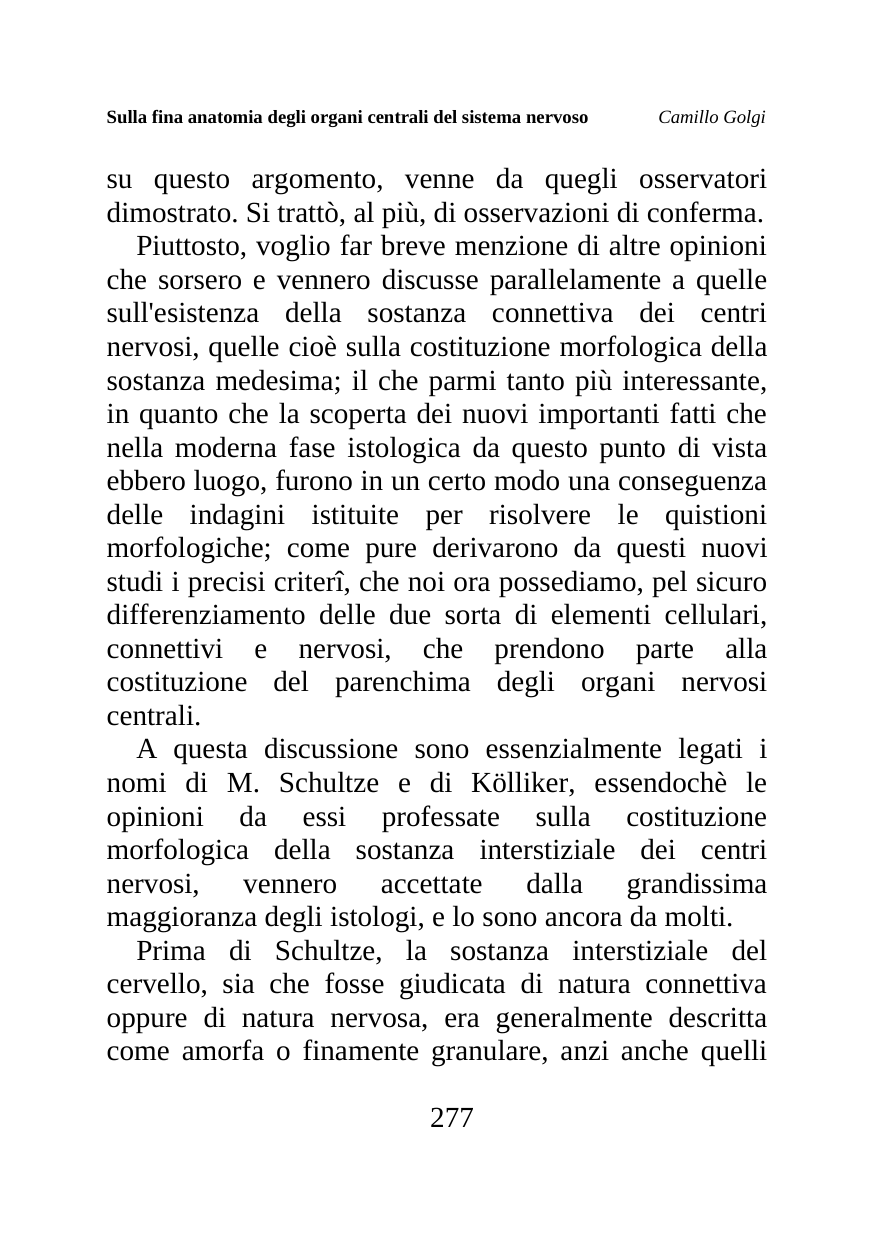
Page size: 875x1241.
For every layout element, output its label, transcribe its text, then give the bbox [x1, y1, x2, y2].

text su questo argomento, venne da quegli osservatori dimostrato. Si trattò, al più, di osservazioni di conferma. [106, 161, 768, 228]
text Prima di Schultze, la sostanza interstiziale del cervello, sia che fosse giudicata di natura connettiva oppure di natura nervosa, era generalmente descritta come amorfa o finamente granulare, anzi anche quelli [106, 933, 768, 1067]
text A questa discussione sono essenzialmente legati i nomi di M. Schultze e di Kölliker, essendochè le opinioni da essi professate sulla costituzione morfologica della sostanza interstiziale dei centri nervosi, vennero accettate dalla grandissima maggioranza degli istologi, e lo sono ancora da molti. [106, 732, 768, 933]
text Piuttosto, voglio far breve menzione di altre opinioni che sorsero e vennero discusse parallelamente a quelle sull'esistenza della sostanza connettiva dei centri nervosi, quelle cioè sulla costituzione morfologica della sostanza medesima; il che parmi tanto più interessante, in quanto che la scoperta dei nuovi importanti fatti che nella moderna fase istologica da questo punto di vista ebbero luogo, furono in un certo modo una conseguenza delle indagini istituite per risolvere le quistioni morfologiche; come pure derivarono da questi nuovi studi i precisi criterî, che noi ora possediamo, pel sicuro differenziamento delle due sorta di elementi cellulari, connettivi e nervosi, che prendono parte alla costituzione del parenchima degli organi nervosi centrali. [106, 228, 768, 732]
